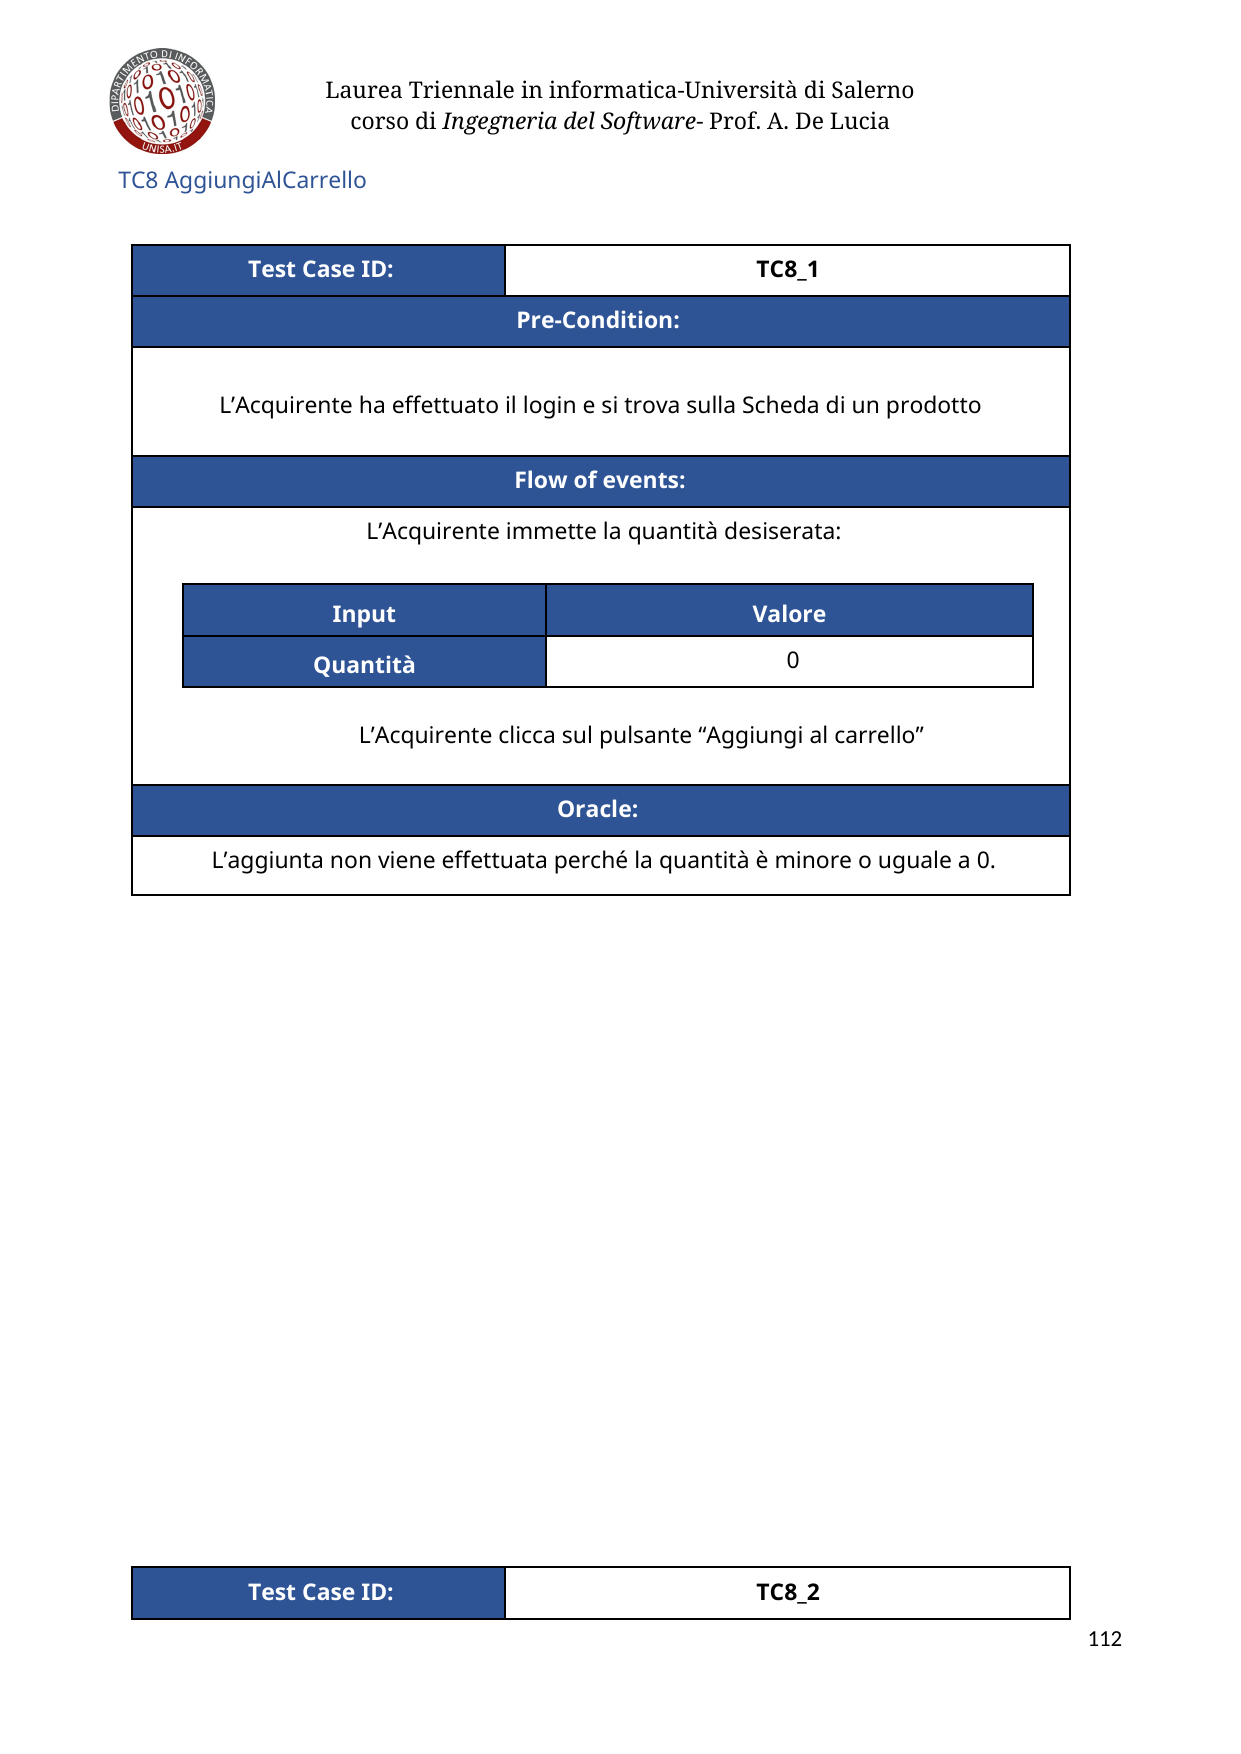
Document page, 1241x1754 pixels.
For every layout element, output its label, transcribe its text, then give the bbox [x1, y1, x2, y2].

table_header Valore [547, 585, 1032, 635]
table_cell L’aggiunta non viene effettuata perché la quantità è minore o uguale a 0. [133, 837, 1069, 893]
table_header Input [184, 585, 545, 635]
subtitle TC8 AggiungiAlCarrello [118, 164, 1122, 196]
table_header TC8_1 [506, 246, 1069, 295]
table_header Test Case ID: [133, 246, 504, 295]
table_header TC8_2 [506, 1568, 1069, 1618]
table_cell Oracle: [133, 786, 1069, 835]
table_cell L’Acquirente ha effettuato il login e si trova sulla Scheda di un prodotto [133, 348, 1069, 454]
table_cell Flow of events: [133, 457, 1069, 506]
table_header Test Case ID: [133, 1568, 504, 1618]
table_cell L’Acquirente immette la quantità desiserata: L’Acquirente clicca sul pulsante “Aggiungi al carrello” [133, 508, 1069, 784]
table_cell 0 [547, 637, 1032, 686]
table_cell Quantità [184, 637, 545, 686]
table_cell Pre-Condition: [133, 297, 1069, 346]
